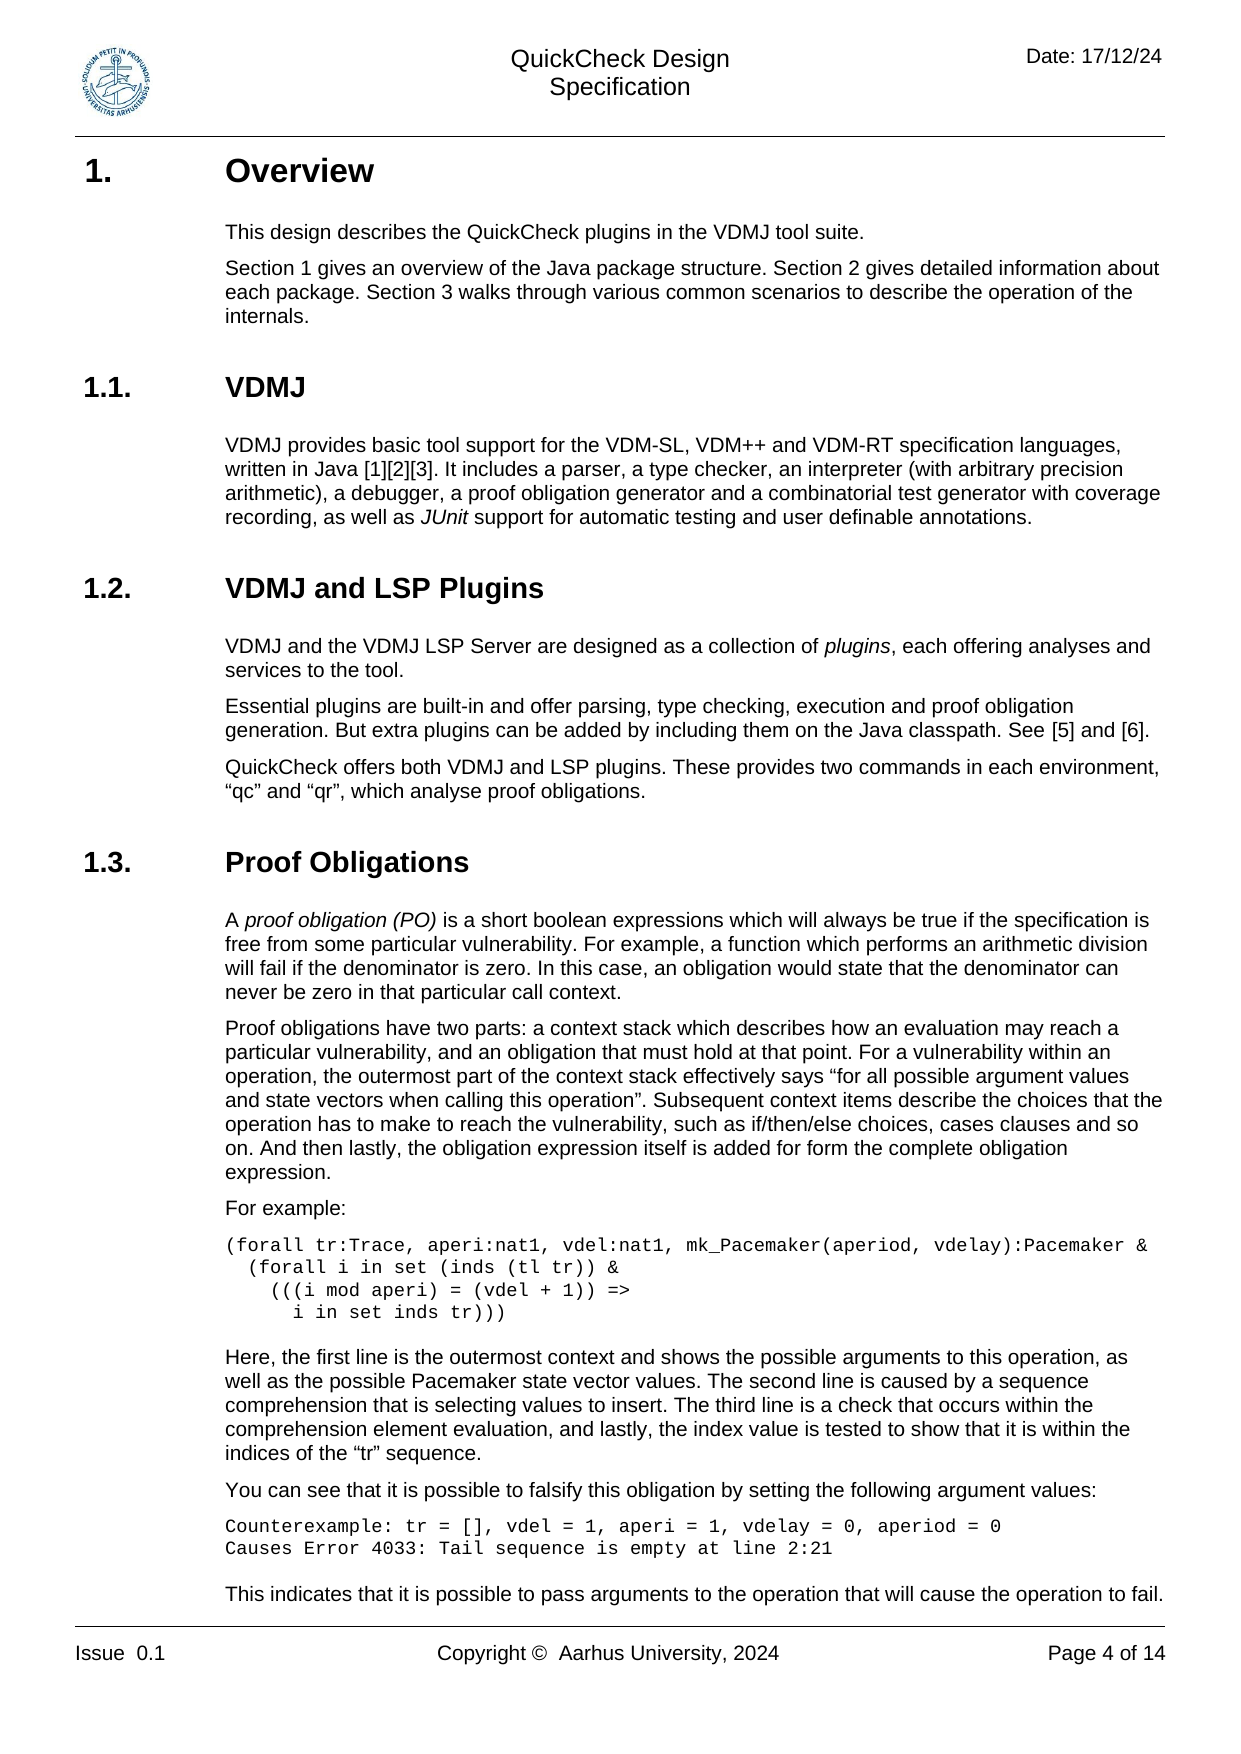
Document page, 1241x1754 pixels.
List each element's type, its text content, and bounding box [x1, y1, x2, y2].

text For example: [225, 1197, 1165, 1221]
text (((i mod aperi) = (vdel + 1)) => [225, 1278, 1165, 1301]
text A proof obligation (PO) is a short boolean expressions which will always be true if the specification is free from some particular vulnerability. For example, a function which performs an arithmetic division will fail if the denominator is zero. In this case, an obligation would state that the denominator can never be zero in that particular call context. [225, 908, 1165, 1004]
text i in set inds tr))) [225, 1301, 1165, 1323]
text You can see that it is possible to falsify this obligation by setting the following argument values: [225, 1478, 1165, 1502]
text Essential plugins are built-in and offer parsing, type checking, execution and proof obligation generation. But extra plugins can be added by including them on the Java classpath. See [5] and [6]. [225, 695, 1165, 743]
picture [78, 44, 153, 120]
text This indicates that it is possible to pass arguments to the operation that will cause the operation to fail. [225, 1582, 1165, 1606]
subtitle VDMJ [75, 371, 1165, 403]
subtitle Proof Obligations [75, 846, 1165, 878]
text (forall tr:Trace, aperi:nat1, vdel:nat1, mk_Pacemaker(aperiod, vdelay):Pacemaker & [225, 1233, 1165, 1256]
text Proof obligations have two parts: a context stack which describes how an evaluation may reach a particular vulnerability, and an obligation that must hold at that point. For a vulnerability within an operation, the outermost part of the context stack effectively says “for all possible argument values and state vectors when calling this operation”. Subsequent context items describe the choices that the operation has to make to reach the vulnerability, such as if/then/else choices, cases clauses and so on. And then lastly, the obligation expression itself is added for form the complete obligation expression. [225, 1016, 1165, 1184]
text Section 1 gives an overview of the Java package structure. Section 2 gives detailed information about each package. Section 3 walks through various common scenarios to describe the operation of the internals. [225, 256, 1165, 328]
text VDMJ and the VDMJ LSP Server are designed as a collection of plugins, each offering analyses and services to the tool. [225, 634, 1165, 682]
text (forall i in set (inds (tl tr)) & [225, 1256, 1165, 1278]
subtitle Overview [75, 152, 1165, 190]
text Here, the first line is the outermost context and shows the possible arguments to this operation, as well as the possible Pacemaker state vector values. The second line is caused by a sequence comprehension that is selecting values to insert. The third line is a check that occurs within the comprehension element evaluation, and lastly, the index value is tested to show that it is within the indices of the “tr” sequence. [225, 1346, 1165, 1465]
text Causes Error 4033: Tail sequence is empty at line 2:21 [225, 1537, 1165, 1559]
text This design describes the QuickCheck plugins in the VDMJ tool suite. [225, 220, 1165, 244]
text QuickCheck offers both VDMJ and LSP plugins. These provides two commands in each environment, “qc” and “qr”, which analyse proof obligations. [225, 755, 1165, 803]
subtitle VDMJ and LSP Plugins [75, 572, 1165, 604]
text VDMJ provides basic tool support for the VDM-SL, VDM++ and VDM-RT specification languages, written in Java [1][2][3]. It includes a parser, a type checker, an interpreter (with arbitrary precision arithmetic), a debugger, a proof obligation generator and a combinatorial test generator with coverage recording, as well as JUnit support for automatic testing and user definable annotations. [225, 433, 1165, 529]
text Counterexample: tr = [], vdel = 1, aperi = 1, vdelay = 0, aperiod = 0 [225, 1514, 1165, 1537]
